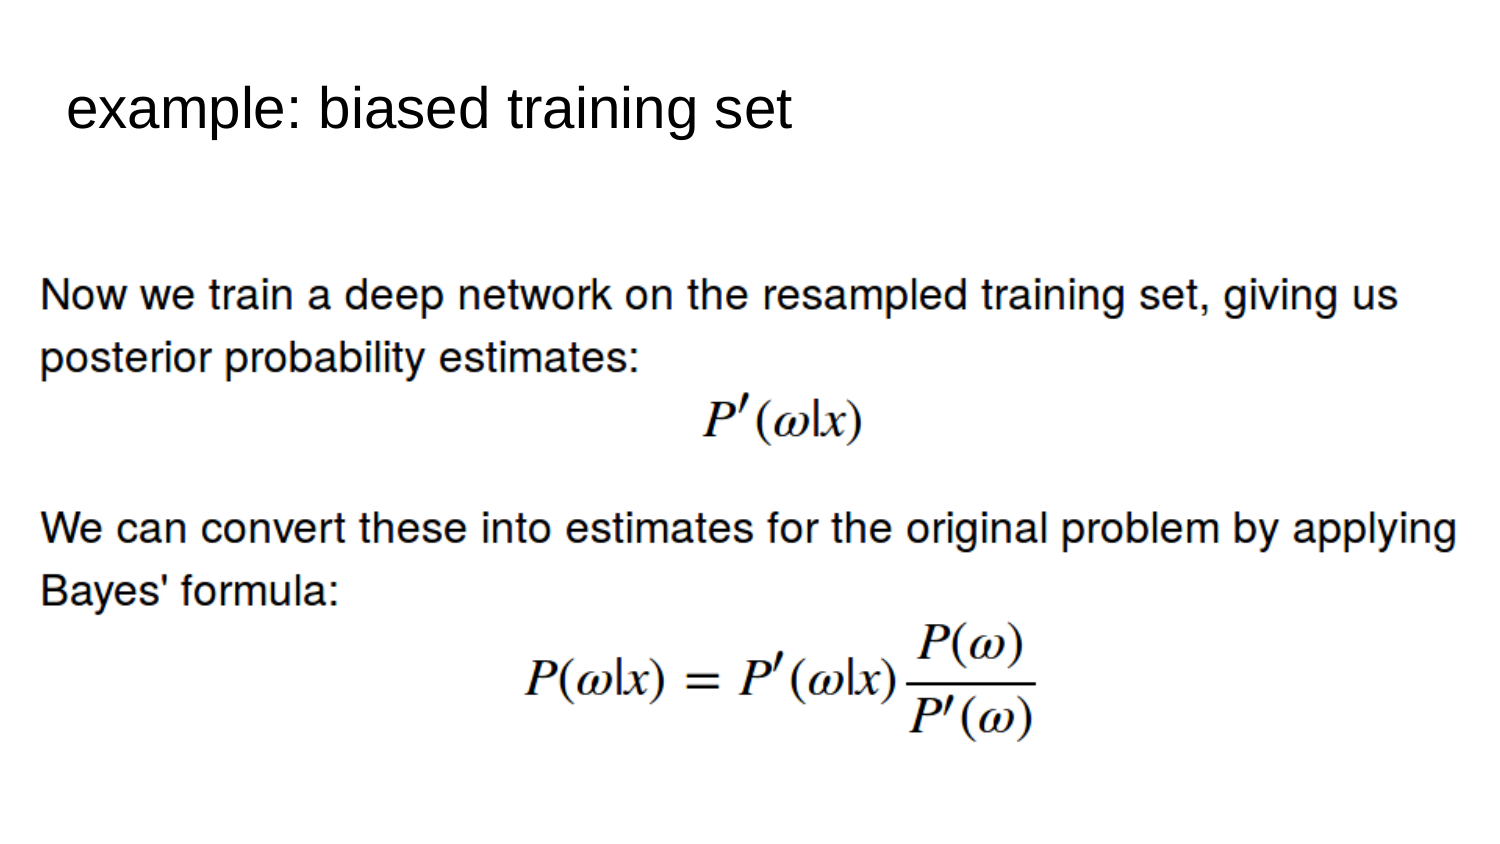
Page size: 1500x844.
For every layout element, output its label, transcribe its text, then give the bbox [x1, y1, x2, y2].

title example: biased training set [51, 55, 1449, 167]
picture [26, 247, 1474, 764]
